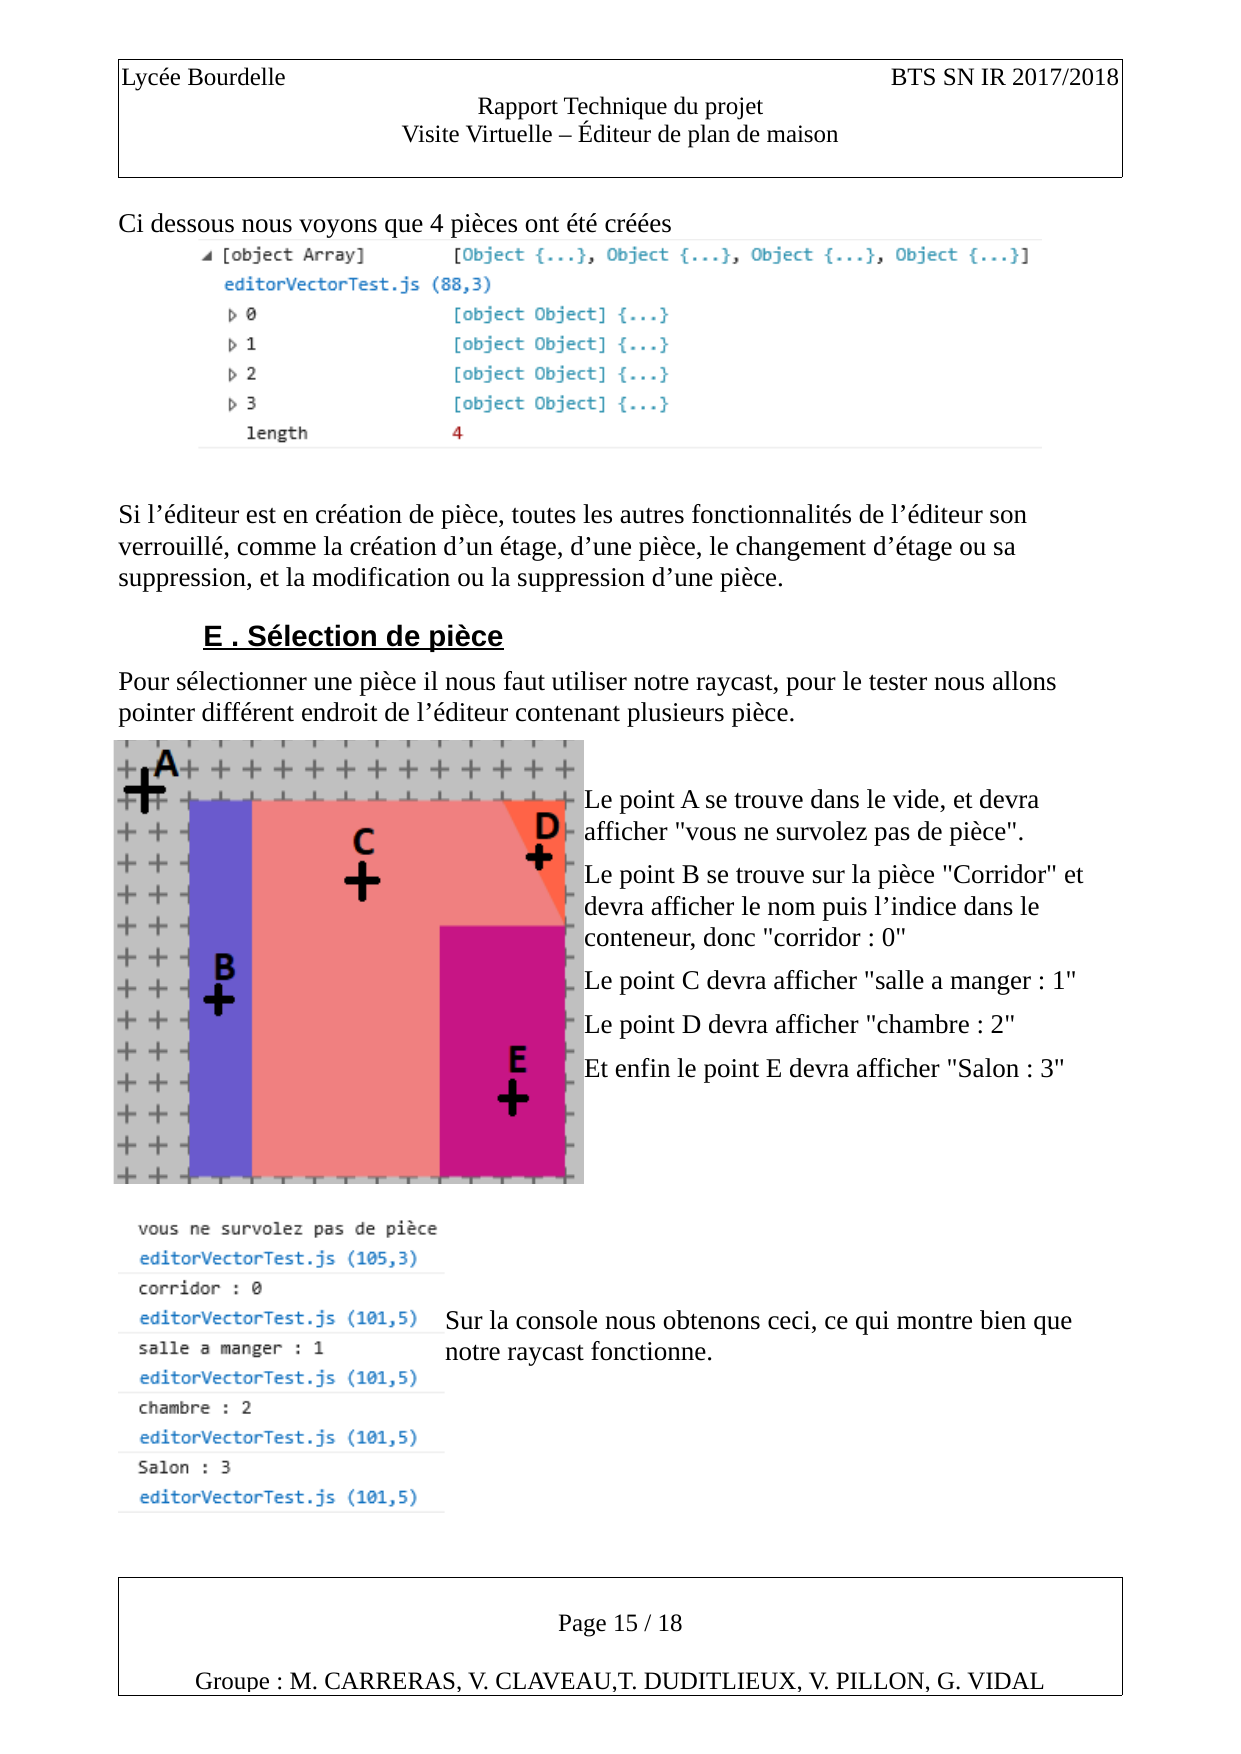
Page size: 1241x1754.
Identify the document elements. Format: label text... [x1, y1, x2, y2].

text Le point A se trouve dans le vide, et devra afficher "vous ne survolez pas de pièce". [584, 784, 1122, 846]
picture [118, 1217, 445, 1513]
text Le point B se trouve sur la pièce "Corridor" et devra afficher le nom puis l’indice dans le conteneur, donc "corridor : 0" [584, 858, 1122, 952]
picture [198, 239, 1042, 455]
text Et enfin le point E devra afficher "Salon : 3" [584, 1052, 1122, 1083]
text Sur la console nous obtenons ceci, ce qui montre bien que notre raycast fonctionne. [445, 1304, 1122, 1367]
subtitle E . Sélection de pièce [203, 619, 1122, 653]
text Ci dessous nous voyons que 4 pièces ont été créées [118, 207, 1122, 238]
text Le point D devra afficher "chambre : 2" [584, 1008, 1122, 1039]
text Le point C devra afficher "salle a manger : 1" [584, 964, 1122, 996]
picture [113, 740, 584, 1184]
text Si l’éditeur est en création de pièce, toutes les autres fonctionnalités de l’éditeur son verrouillé, comme la création d’un étage, d’une pièce, le changement d’étage ou sa suppression, et la modification ou la suppression d’une pièce. [118, 498, 1122, 592]
text Pour sélectionner une pièce il nous faut utiliser notre raycast, pour le tester nous allons pointer différent endroit de l’éditeur contenant plusieurs pièce. [118, 665, 1122, 727]
